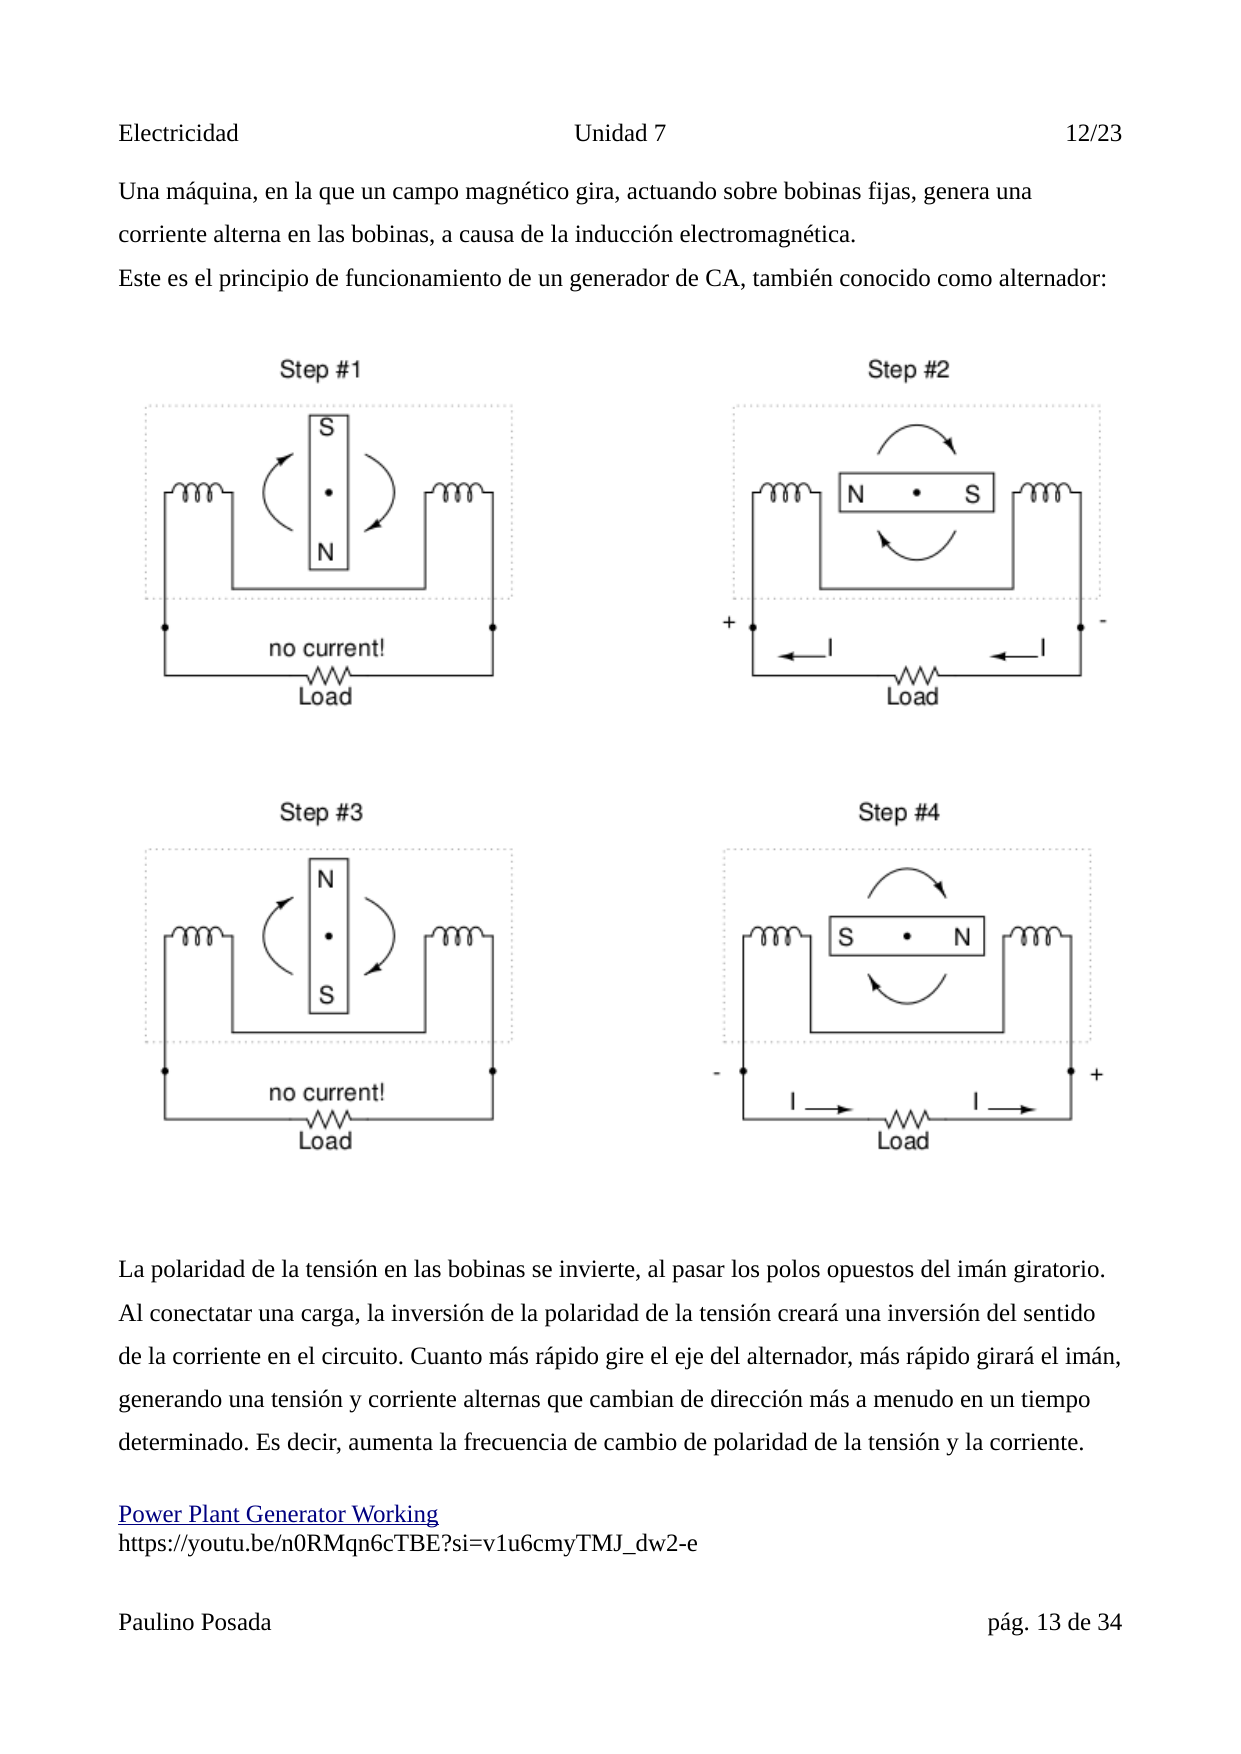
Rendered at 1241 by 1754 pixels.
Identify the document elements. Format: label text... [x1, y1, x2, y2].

text La polaridad de la tensión en las bobinas se invierte, al pasar los polos opuestos del imán giratorio. [118, 1254, 1122, 1283]
text Power Plant Generator Working [118, 1499, 1122, 1528]
text Una máquina, en la que un campo magnético gira, actuando sobre bobinas fijas, genera una corriente alterna en las bobinas, a causa de la inducción electromagnética. [118, 176, 1122, 248]
text https://youtu.be/n0RMqn6cTBE?si=v1u6cmyTMJ_dw2-e [118, 1528, 1122, 1556]
picture [125, 348, 1115, 1168]
text Este es el principio de funcionamiento de un generador de CA, también conocido como alternador: [118, 263, 1122, 291]
text Al conectatar una carga, la inversión de la polaridad de la tensión creará una inversión del sentido de la corriente en el circuito. Cuanto más rápido gire el eje del alternador, más rápido girará el imán, generando una tensión y corriente alternas que cambian de dirección más a menudo en un tiempo determinado. Es decir, aumenta la frecuencia de cambio de polaridad de la tensión y la corriente. [118, 1298, 1122, 1456]
